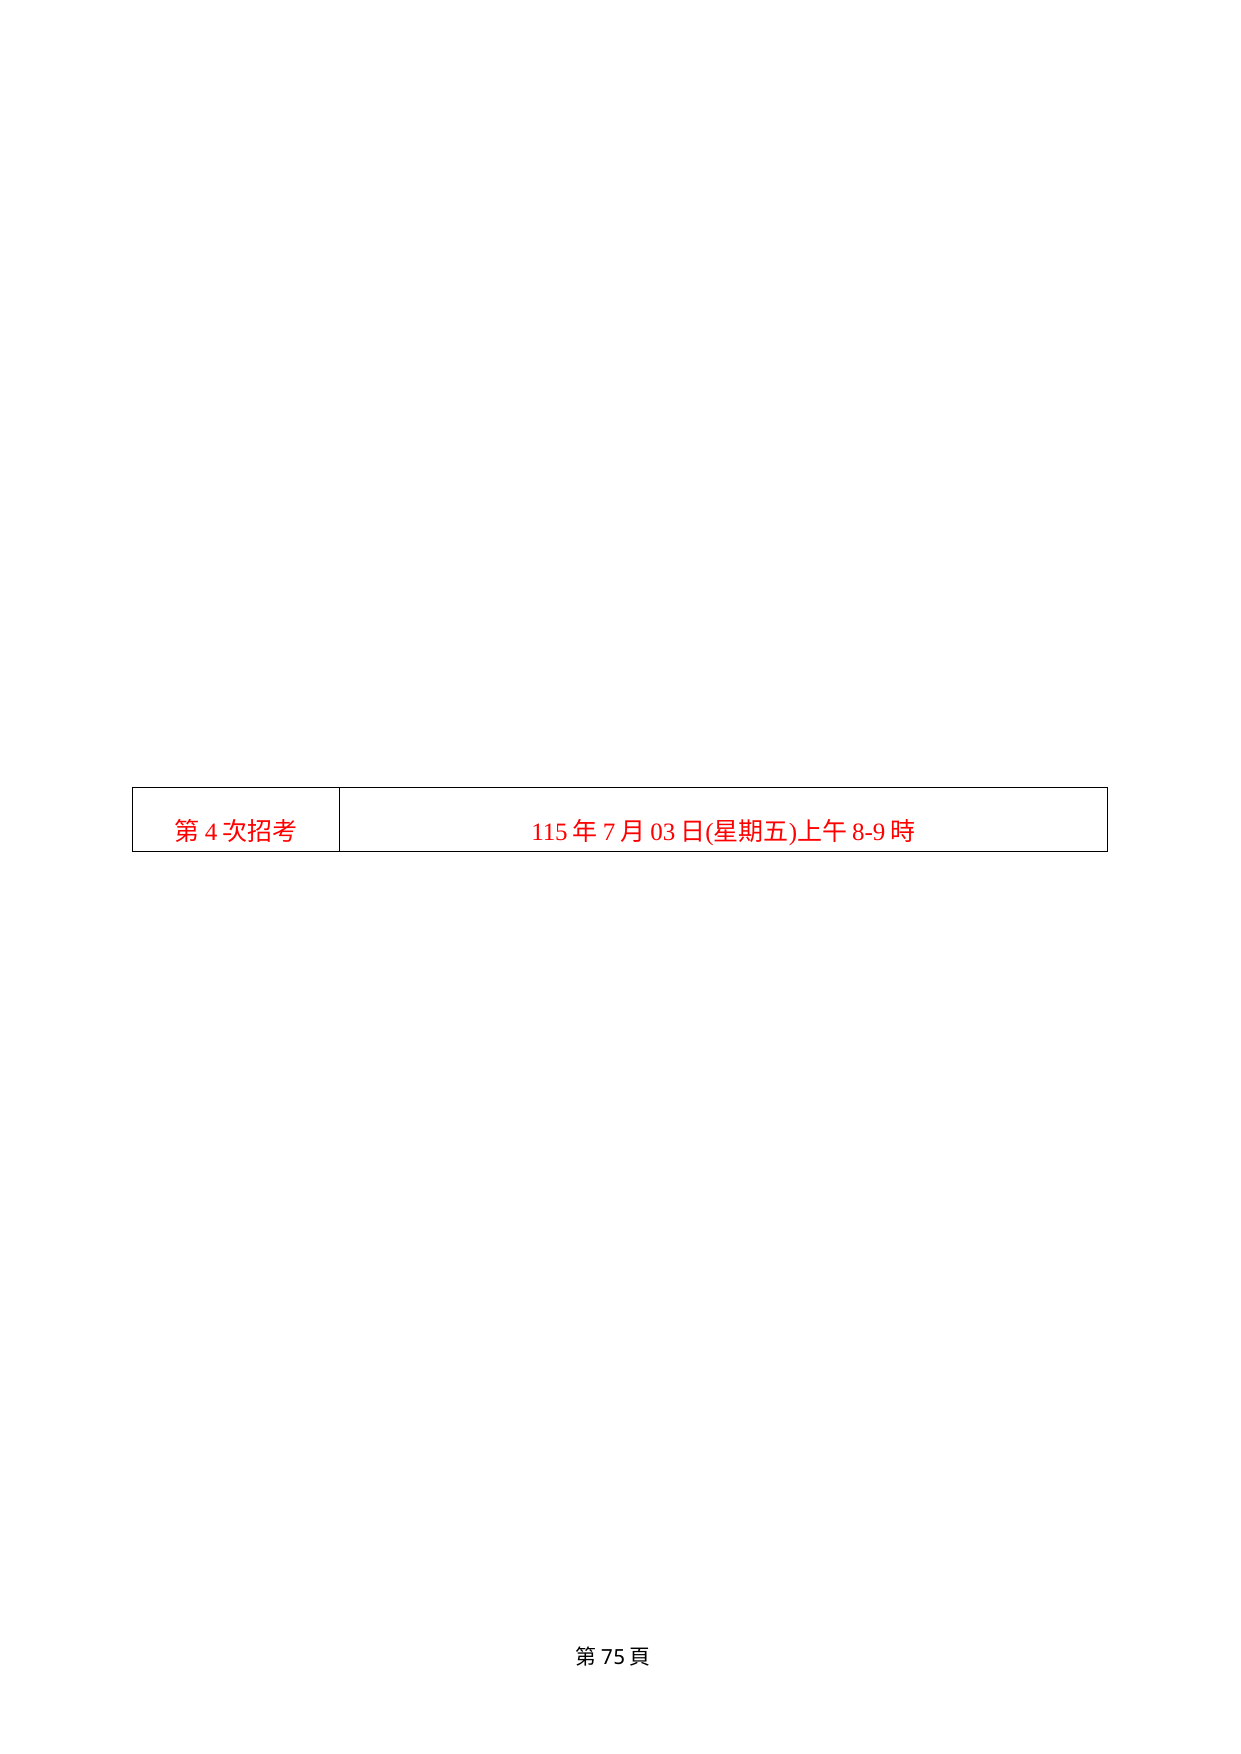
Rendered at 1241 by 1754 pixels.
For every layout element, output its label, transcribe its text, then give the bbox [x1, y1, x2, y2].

table_cell 115年7月03日(星期五)上午8-9時 [340, 788, 1107, 851]
table_cell 第4次招考 [133, 788, 339, 851]
